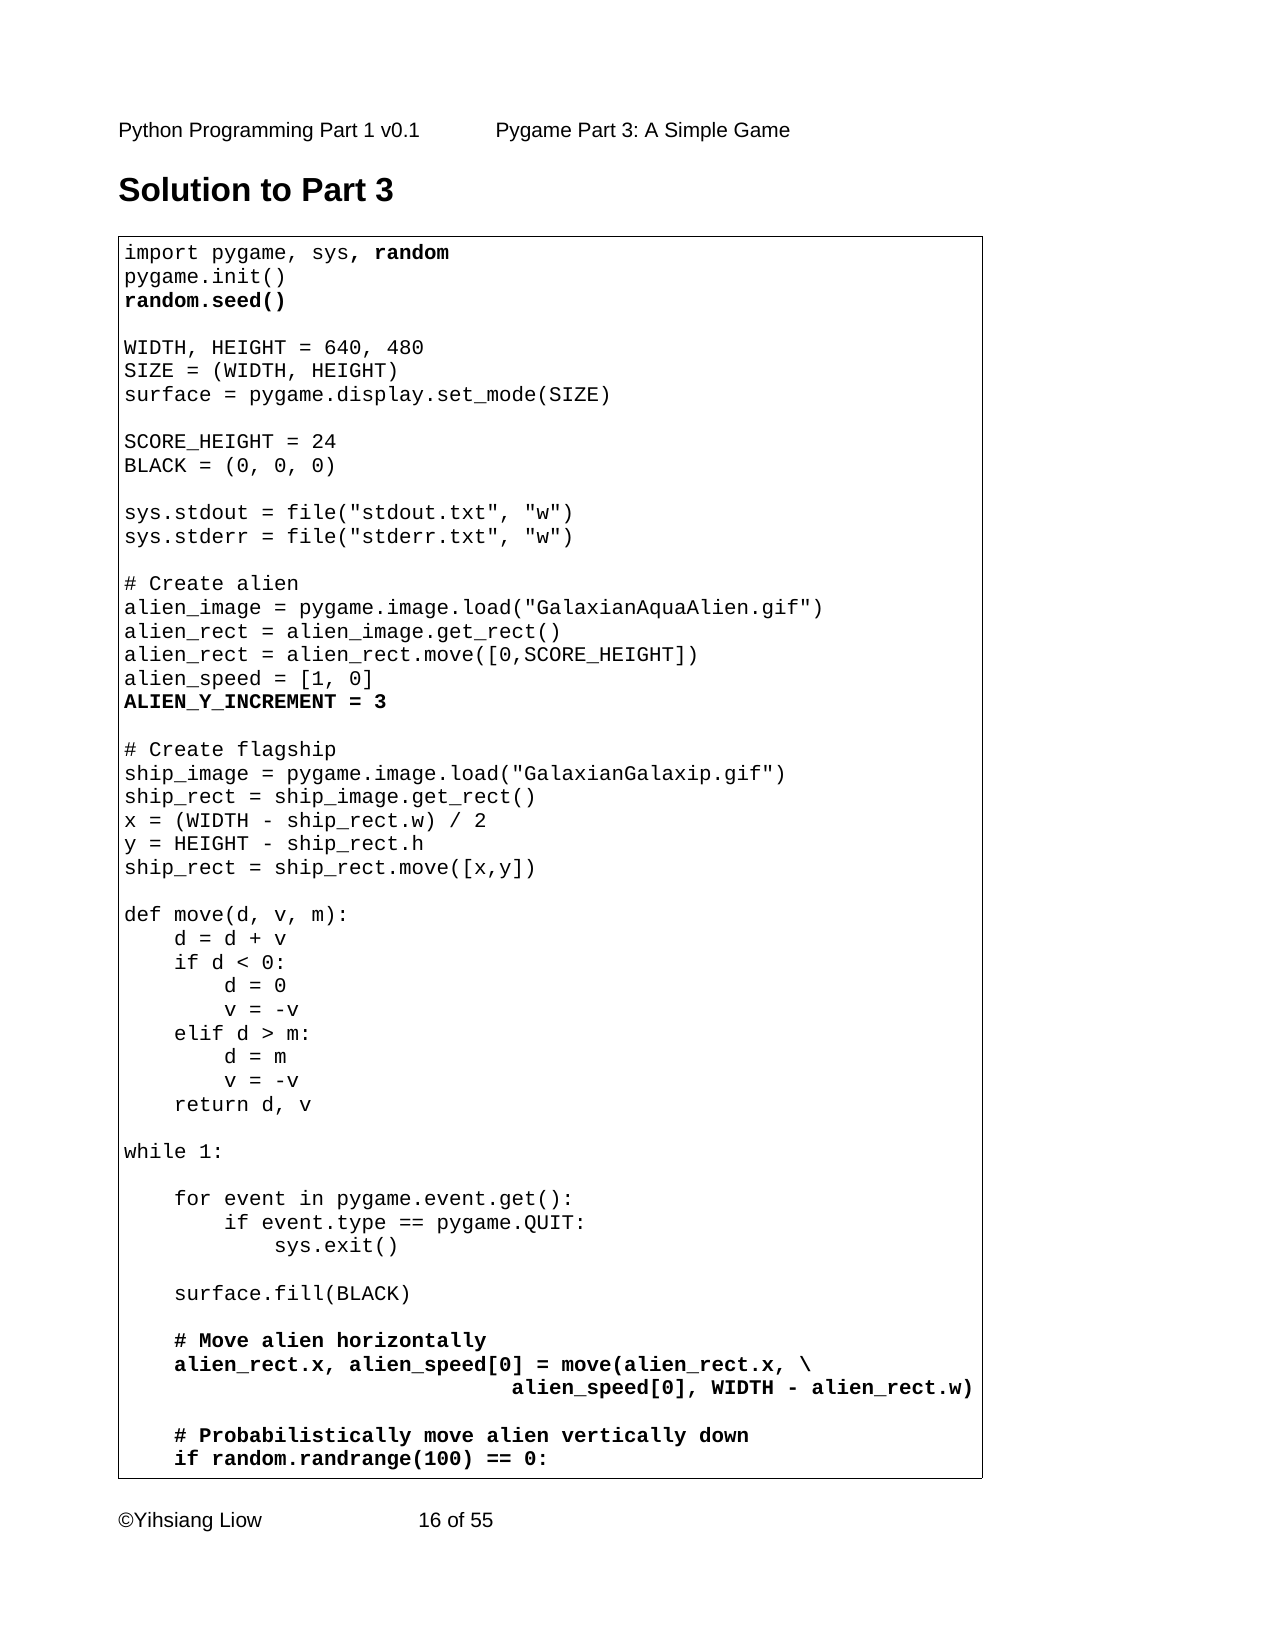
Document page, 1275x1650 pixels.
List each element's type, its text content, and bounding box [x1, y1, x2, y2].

text Solution to Part 3 [118, 171, 793, 208]
table_header import pygame, sys, random pygame.init() random.seed() WIDTH, HEIGHT = 640, 480 SIZE = (WIDTH, HEIGHT) surface = pygame.display.set_mode(SIZE) SCORE_HEIGHT = 24 BLACK = (0, 0, 0) sys.stdout = file("stdout.txt", "w") sys.stderr = file("stderr.txt", "w") # Create alien alien_image = pygame.image.load("GalaxianAquaAlien.gif") alien_rect = alien_image.get_rect() alien_rect = alien_rect.move([0,SCORE_HEIGHT]) alien_speed = [1, 0] ALIEN_Y_INCREMENT = 3 # Create flagship ship_image = pygame.image.load("GalaxianGalaxip.gif") ship_rect = ship_image.get_rect() x = (WIDTH - ship_rect.w) / 2 y = HEIGHT - ship_rect.h ship_rect = ship_rect.move([x,y]) def move(d, v, m): d = d + v if d < 0: d = 0 v = -v elif d > m: d = m v = -v return d, v while 1: for event in pygame.event.get(): if event.type == pygame.QUIT: sys.exit() surface.fill(BLACK) # Move alien horizontally alien_rect.x, alien_speed[0] = move(alien_rect.x, \ alien_speed[0], WIDTH - alien_rect.w) # Probabilistically move alien vertically down if random.randrange(100) == 0: [119, 237, 982, 1478]
